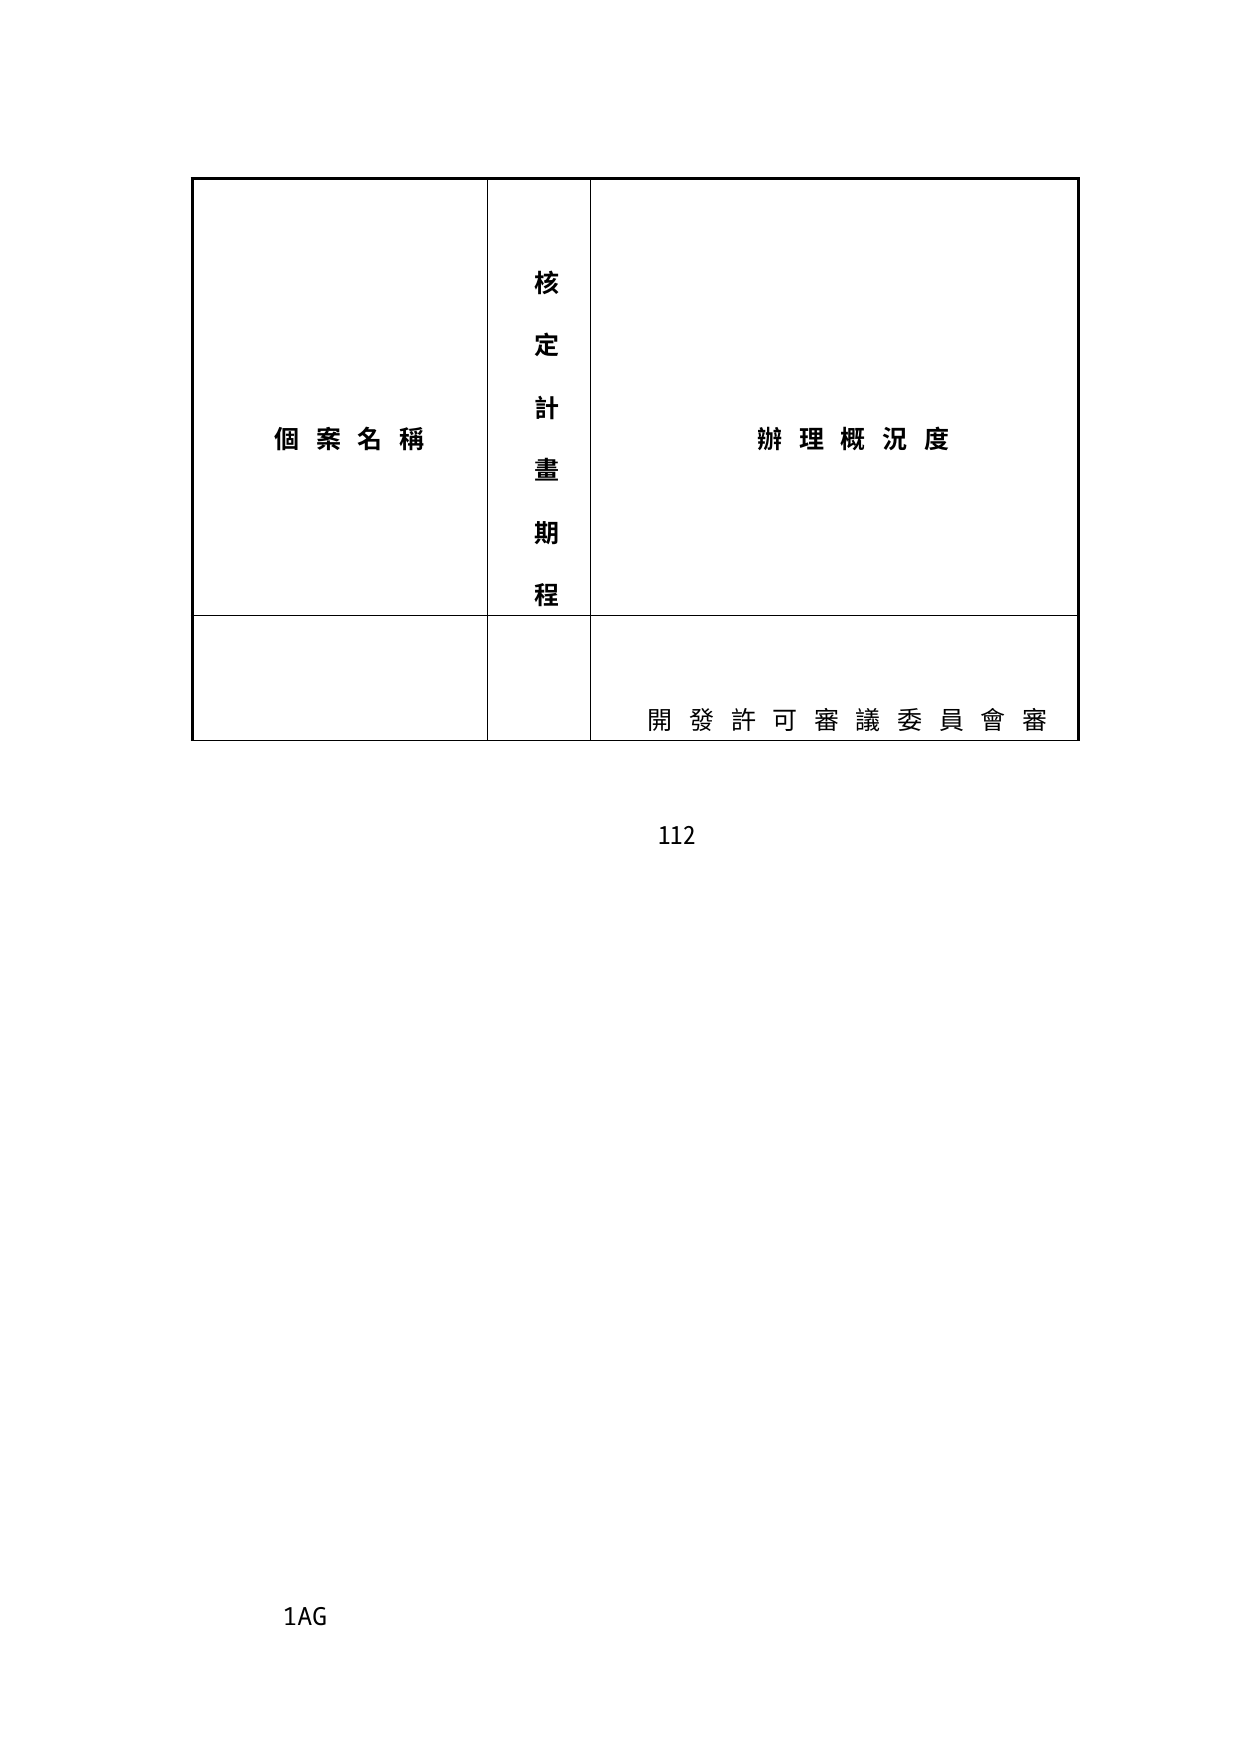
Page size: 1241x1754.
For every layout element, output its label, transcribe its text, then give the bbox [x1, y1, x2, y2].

table_header 個案名稱 [194, 180, 487, 615]
table_header 辦理概況度 [591, 180, 1077, 615]
table_header 核定計畫期程 [488, 180, 590, 615]
table_cell [194, 616, 487, 740]
table_cell [488, 616, 590, 740]
table_cell 開發許可審議委員會審 [591, 616, 1077, 740]
